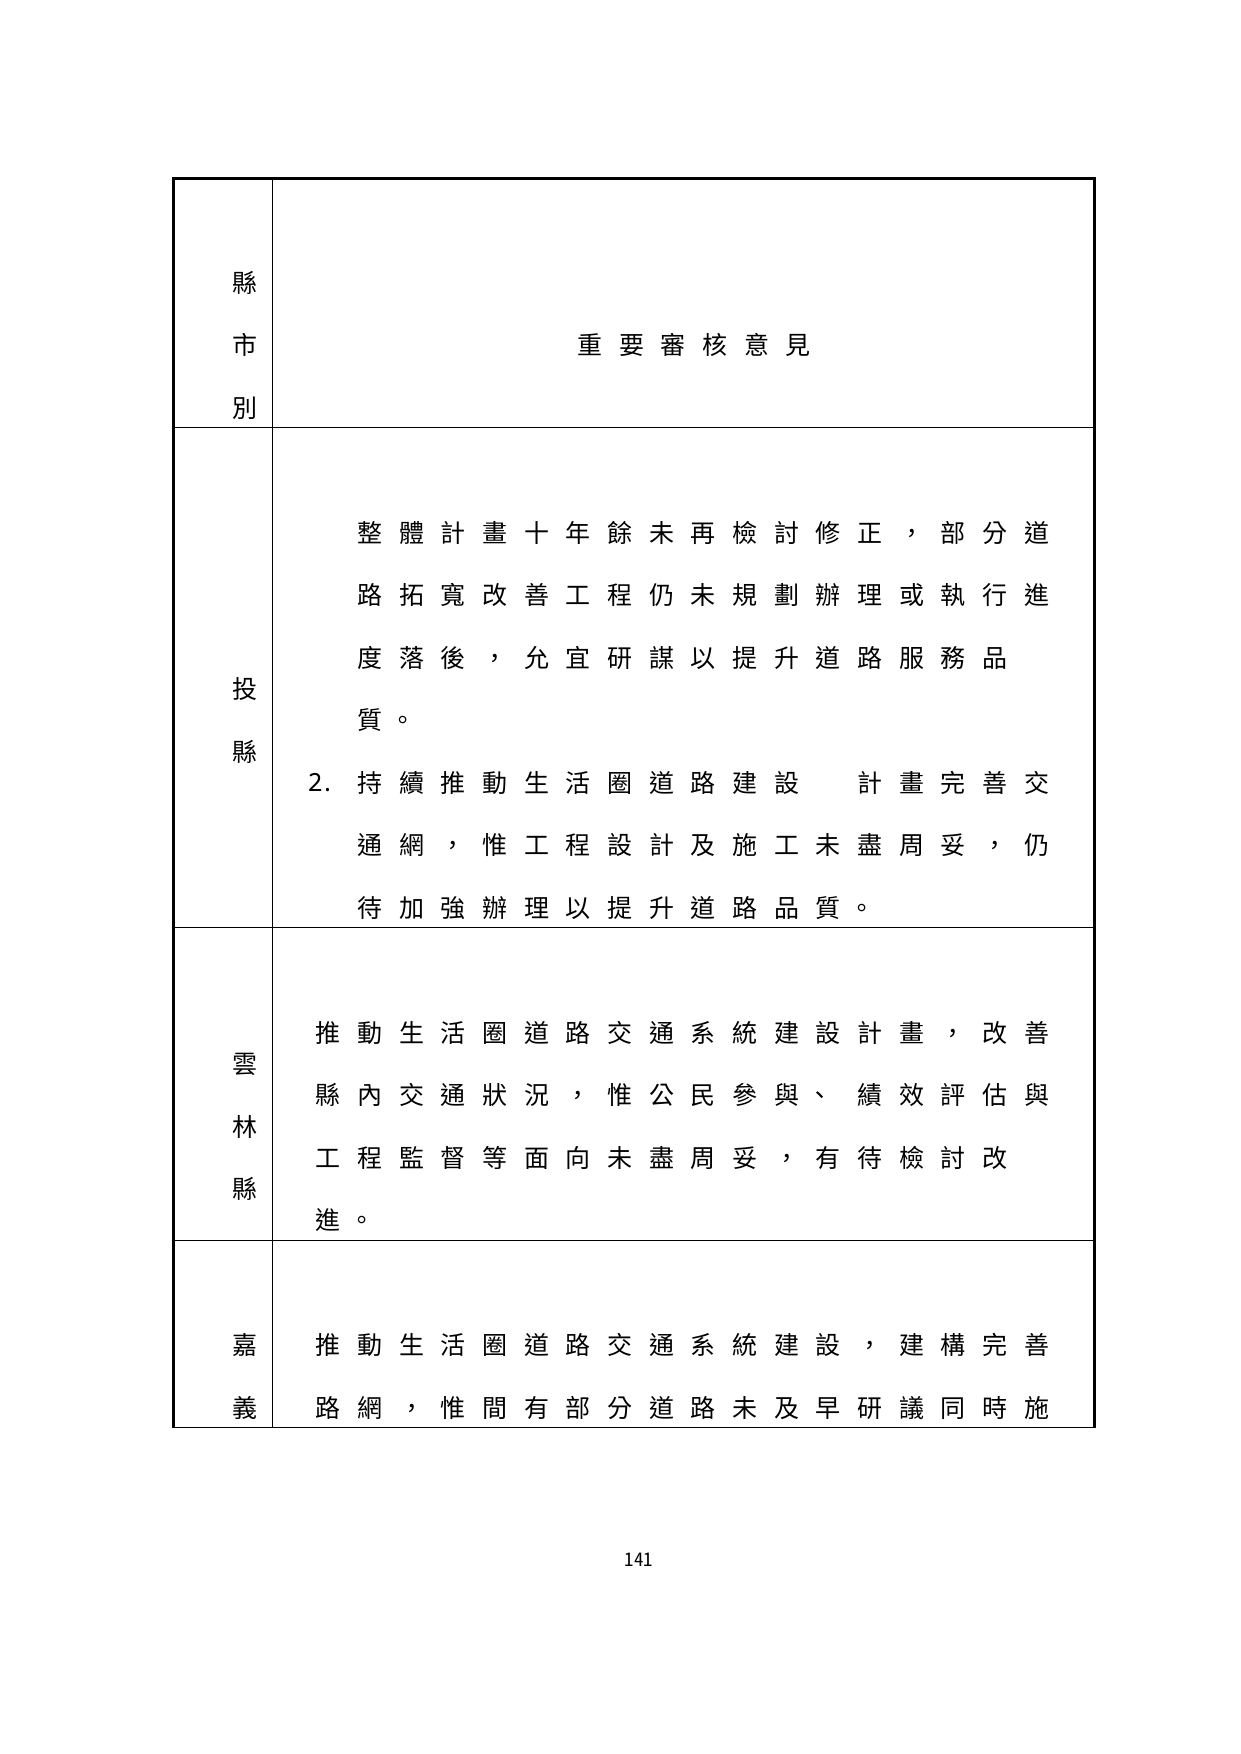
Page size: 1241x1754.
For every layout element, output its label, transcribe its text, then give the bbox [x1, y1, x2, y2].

table_cell 推動生活圈道路交通系統建設，建構完善路網，惟間有部分道路未及早研議同時施 [273, 1241, 1093, 1427]
table_header 縣市別 [175, 180, 272, 427]
table_header 重要審核意見 [273, 180, 1093, 427]
table_cell 整體計畫十年餘未再檢討修正，部分道路拓寬改善工程仍未規劃辦理或執行進度落後，允宜研謀以提升道路服務品質。 持續推動生活圈道路建設 計畫完善交通網，惟工程設計及施工未盡周妥，仍待加強辦理以提升道路品質。 [273, 428, 1093, 927]
table_cell 投縣 [175, 428, 272, 927]
table_cell 雲林縣 [175, 928, 272, 1240]
table_cell 推動生活圈道路交通系統建設計畫，改善縣內交通狀況，惟公民參與、績效評估與工程監督等面向未盡周妥，有待檢討改進。 [273, 928, 1093, 1240]
table_cell 嘉義 [175, 1241, 272, 1427]
